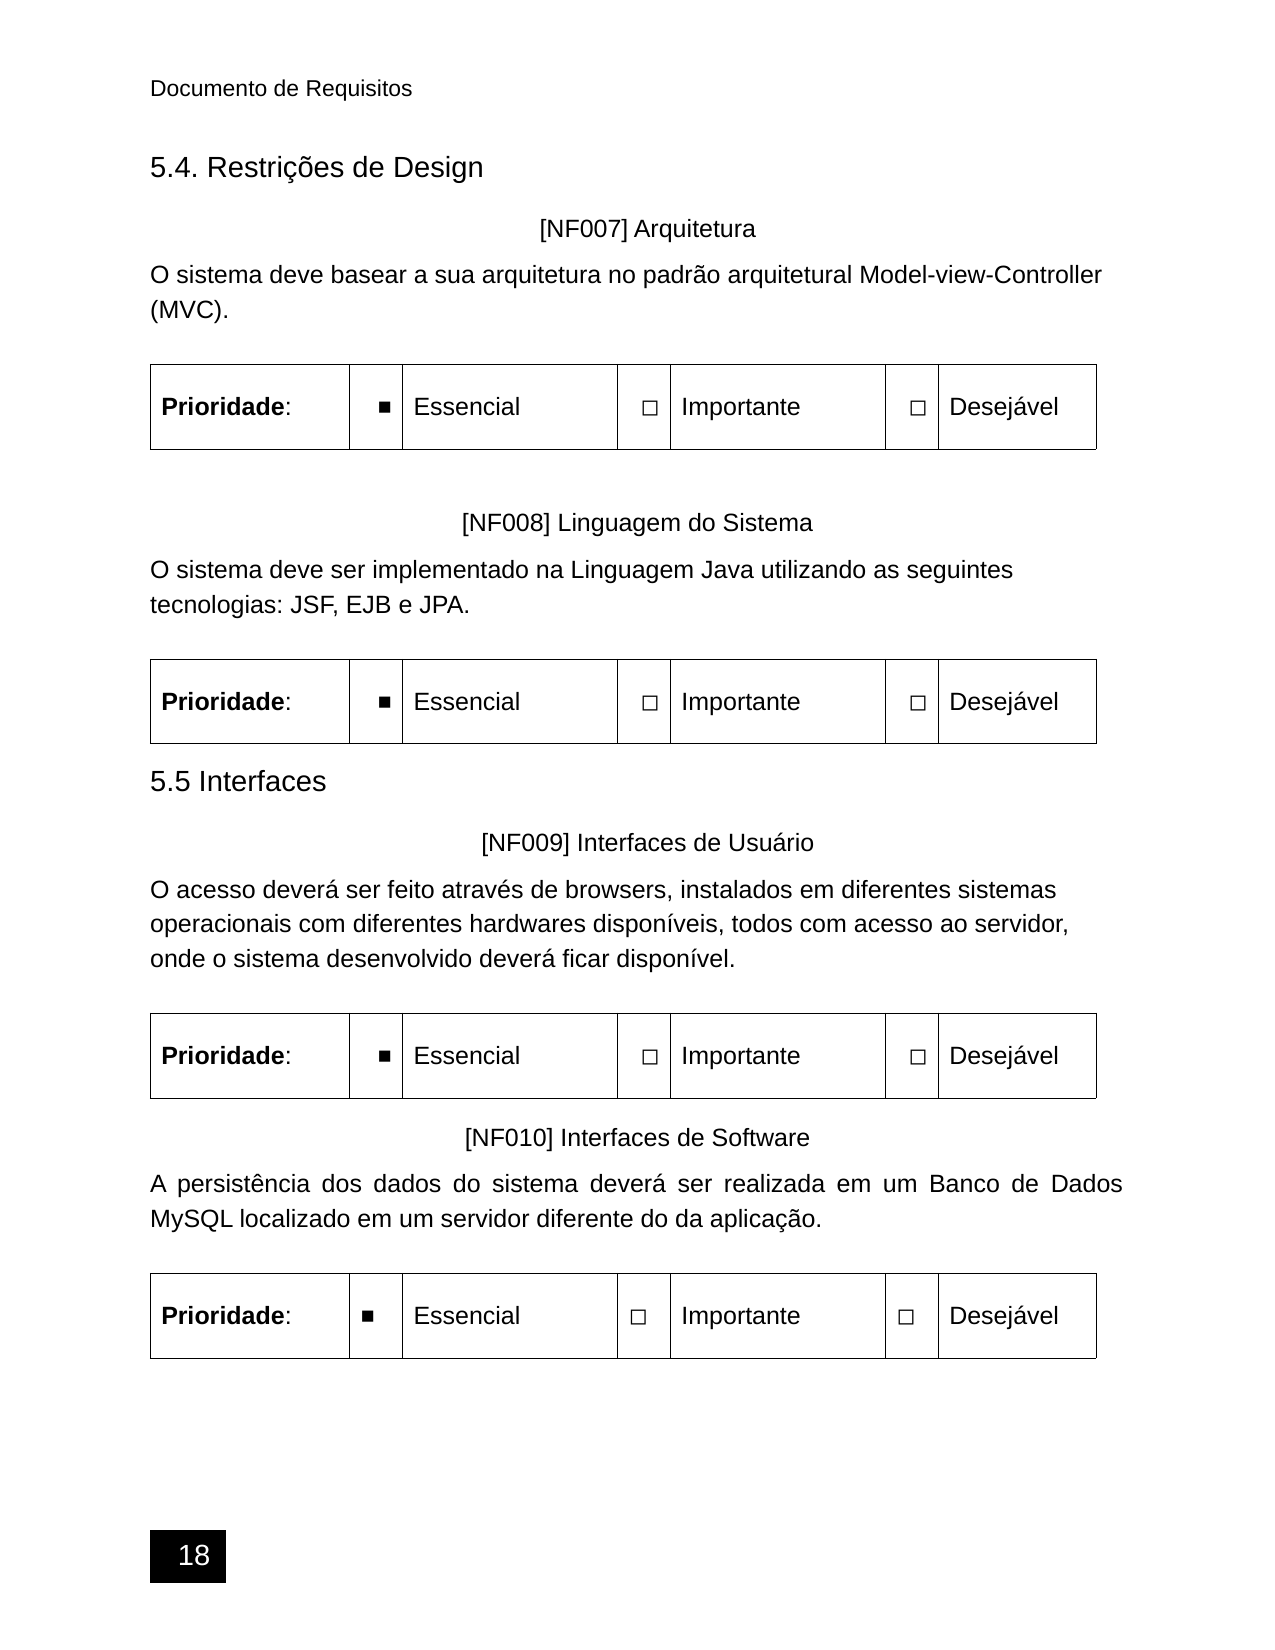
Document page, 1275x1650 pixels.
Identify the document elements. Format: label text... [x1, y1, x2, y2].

table_header Desejável [939, 1274, 1096, 1358]
text A persistência dos dados do sistema deverá ser realizada em um Banco de Dados MySQL localizado em um servidor diferente do da aplicação. [150, 1169, 1125, 1233]
table_header ◻ [886, 365, 938, 449]
table_header ◻ [618, 660, 670, 743]
table_header ◻ [886, 660, 938, 743]
table_header ■ [350, 660, 402, 743]
table_header ◻ [886, 1014, 938, 1097]
table_header Importante [671, 660, 885, 743]
table_header Desejável [939, 365, 1096, 449]
table_header Importante [671, 1014, 885, 1097]
table_header ◻ [618, 365, 670, 449]
table_header ■ [350, 365, 402, 449]
table_header Desejável [939, 660, 1096, 743]
table_header Essencial [403, 1014, 617, 1097]
text O acesso deverá ser feito através de browsers, instalados em diferentes sistemas operacionais com diferentes hardwares disponíveis, todos com acesso ao servidor, onde o sistema desenvolvido deverá ficar disponível. [150, 875, 1125, 972]
table_header Desejável [939, 1014, 1096, 1097]
table_header Essencial [403, 365, 617, 449]
text O sistema deve ser implementado na Linguagem Java utilizando as seguintes tecnologias: JSF, EJB e JPA. [150, 555, 1125, 618]
table_header ◻ [618, 1014, 670, 1097]
text O sistema deve basear a sua arquitetura no padrão arquitetural Model-view-Controller (MVC). [150, 261, 1125, 324]
table_header Importante [671, 365, 885, 449]
table_header Importante [671, 1274, 885, 1358]
table_header ◻ [618, 1274, 670, 1358]
table_header Essencial [403, 1274, 617, 1358]
table_header Prioridade: [151, 660, 349, 743]
table_header ■ [350, 1274, 402, 1358]
subtitle 5.5 Interfaces [150, 764, 1125, 798]
text [NF007] Arquitetura [170, 213, 1125, 242]
text [NF009] Interfaces de Usuário [170, 828, 1125, 857]
table_header ■ [350, 1014, 402, 1097]
table_header Prioridade: [151, 365, 349, 449]
text [NF008] Linguagem do Sistema [150, 508, 1125, 537]
table_header Essencial [403, 660, 617, 743]
table_header Prioridade: [151, 1274, 349, 1358]
table_header ◻ [886, 1274, 938, 1358]
text [NF010] Interfaces de Software [150, 1122, 1125, 1151]
table_header Prioridade: [151, 1014, 349, 1097]
subtitle 5.4. Restrições de Design [150, 150, 1125, 183]
